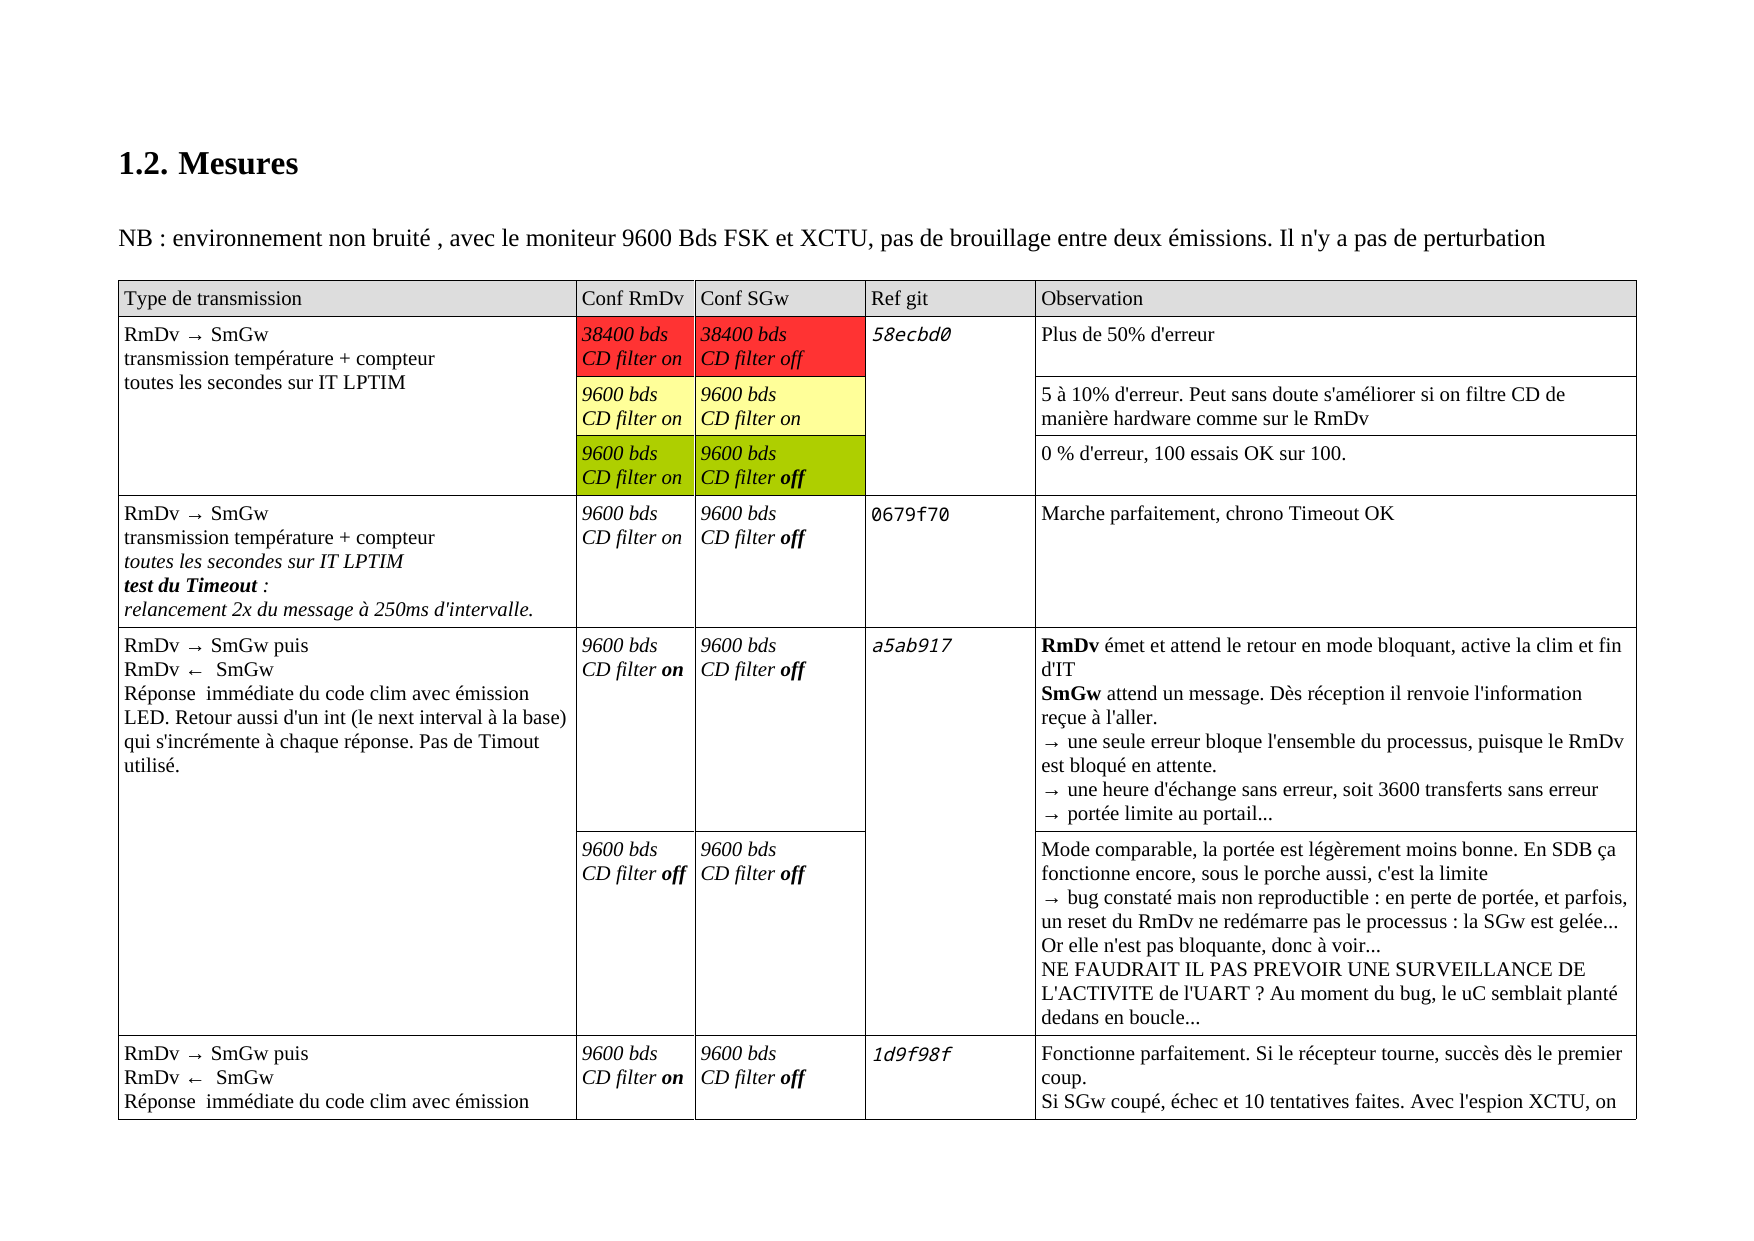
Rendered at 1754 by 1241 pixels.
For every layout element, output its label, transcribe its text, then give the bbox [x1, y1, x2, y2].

table_cell 38400 bds CD filter off [696, 317, 865, 376]
table_cell 9600 bds CD filter off [577, 832, 694, 1035]
table_cell RmDv → SmGw puis RmDv ← SmGw Réponse immédiate du code clim avec émission [119, 1036, 576, 1119]
table_header Conf SGw [696, 281, 865, 316]
table_cell Plus de 50% d'erreur [1036, 317, 1636, 376]
table_cell 0679f70 [866, 496, 1035, 627]
table_cell RmDv émet et attend le retour en mode bloquant, active la clim et fin d'IT SmGw attend un message. Dès réception il renvoie l'information reçue à l'aller. → une seule erreur bloque l'ensemble du processus, puisque le RmDv est bloqué en attente. → une heure d'échange sans erreur, soit 3600 transferts sans erreur → portée limite au portail... [1036, 628, 1636, 831]
table_cell RmDv → SmGw transmission température + compteur toutes les secondes sur IT LPTIM [119, 317, 576, 495]
table_cell RmDv → SmGw transmission température + compteur toutes les secondes sur IT LPTIM test du Timeout : relancement 2x du message à 250ms d'intervalle. [119, 496, 576, 627]
table_cell 9600 bds CD filter on [577, 377, 694, 435]
table_cell Marche parfaitement, chrono Timeout OK [1036, 496, 1636, 627]
table_cell 38400 bds CD filter on [577, 317, 694, 376]
table_cell Fonctionne parfaitement. Si le récepteur tourne, succès dès le premier coup. Si SGw coupé, échec et 10 tentatives faites. Avec l'espion XCTU, on [1036, 1036, 1636, 1119]
table_cell 9600 bds CD filter off [696, 628, 865, 831]
table_cell 9600 bds CD filter off [696, 496, 865, 627]
table_header Observation [1036, 281, 1636, 316]
table_cell 9600 bds CD filter off [696, 832, 865, 1035]
table_cell 1d9f98f [866, 1036, 1035, 1119]
table_cell 9600 bds CD filter off [696, 436, 865, 495]
table_cell 9600 bds CD filter on [577, 496, 694, 627]
table_cell 9600 bds CD filter on [696, 377, 865, 435]
table_cell 9600 bds CD filter on [577, 628, 694, 831]
table_header Ref git [866, 281, 1035, 316]
subtitle Mesures [118, 143, 1636, 181]
table_cell 58ecbd0 [866, 317, 1035, 495]
table_cell RmDv → SmGw puis RmDv ← SmGw Réponse immédiate du code clim avec émission LED. Retour aussi d'un int (le next interval à la base) qui s'incrémente à chaque réponse. Pas de Timout utilisé. [119, 628, 576, 1035]
table_cell a5ab917 [866, 628, 1035, 1035]
table_cell Mode comparable, la portée est légèrement moins bonne. En SDB ça fonctionne encore, sous le porche aussi, c'est la limite → bug constaté mais non reproductible : en perte de portée, et parfois, un reset du RmDv ne redémarre pas le processus : la SGw est gelée... Or elle n'est pas bloquante, donc à voir... NE FAUDRAIT IL PAS PREVOIR UNE SURVEILLANCE DE L'ACTIVITE de l'UART ? Au moment du bug, le uC semblait planté dedans en boucle... [1036, 832, 1636, 1035]
table_cell 0 % d'erreur, 100 essais OK sur 100. [1036, 436, 1636, 495]
table_cell 5 à 10% d'erreur. Peut sans doute s'améliorer si on filtre CD de manière hardware comme sur le RmDv [1036, 377, 1636, 435]
table_cell 9600 bds CD filter off [696, 1036, 865, 1119]
text NB : environnement non bruité , avec le moniteur 9600 Bds FSK et XCTU, pas de brouillage entre deux émissions. Il n'y a pas de perturbation [118, 223, 1636, 251]
table_header Conf RmDv [577, 281, 694, 316]
table_header Type de transmission [119, 281, 576, 316]
table_cell 9600 bds CD filter on [577, 1036, 694, 1119]
table_cell 9600 bds CD filter on [577, 436, 694, 495]
